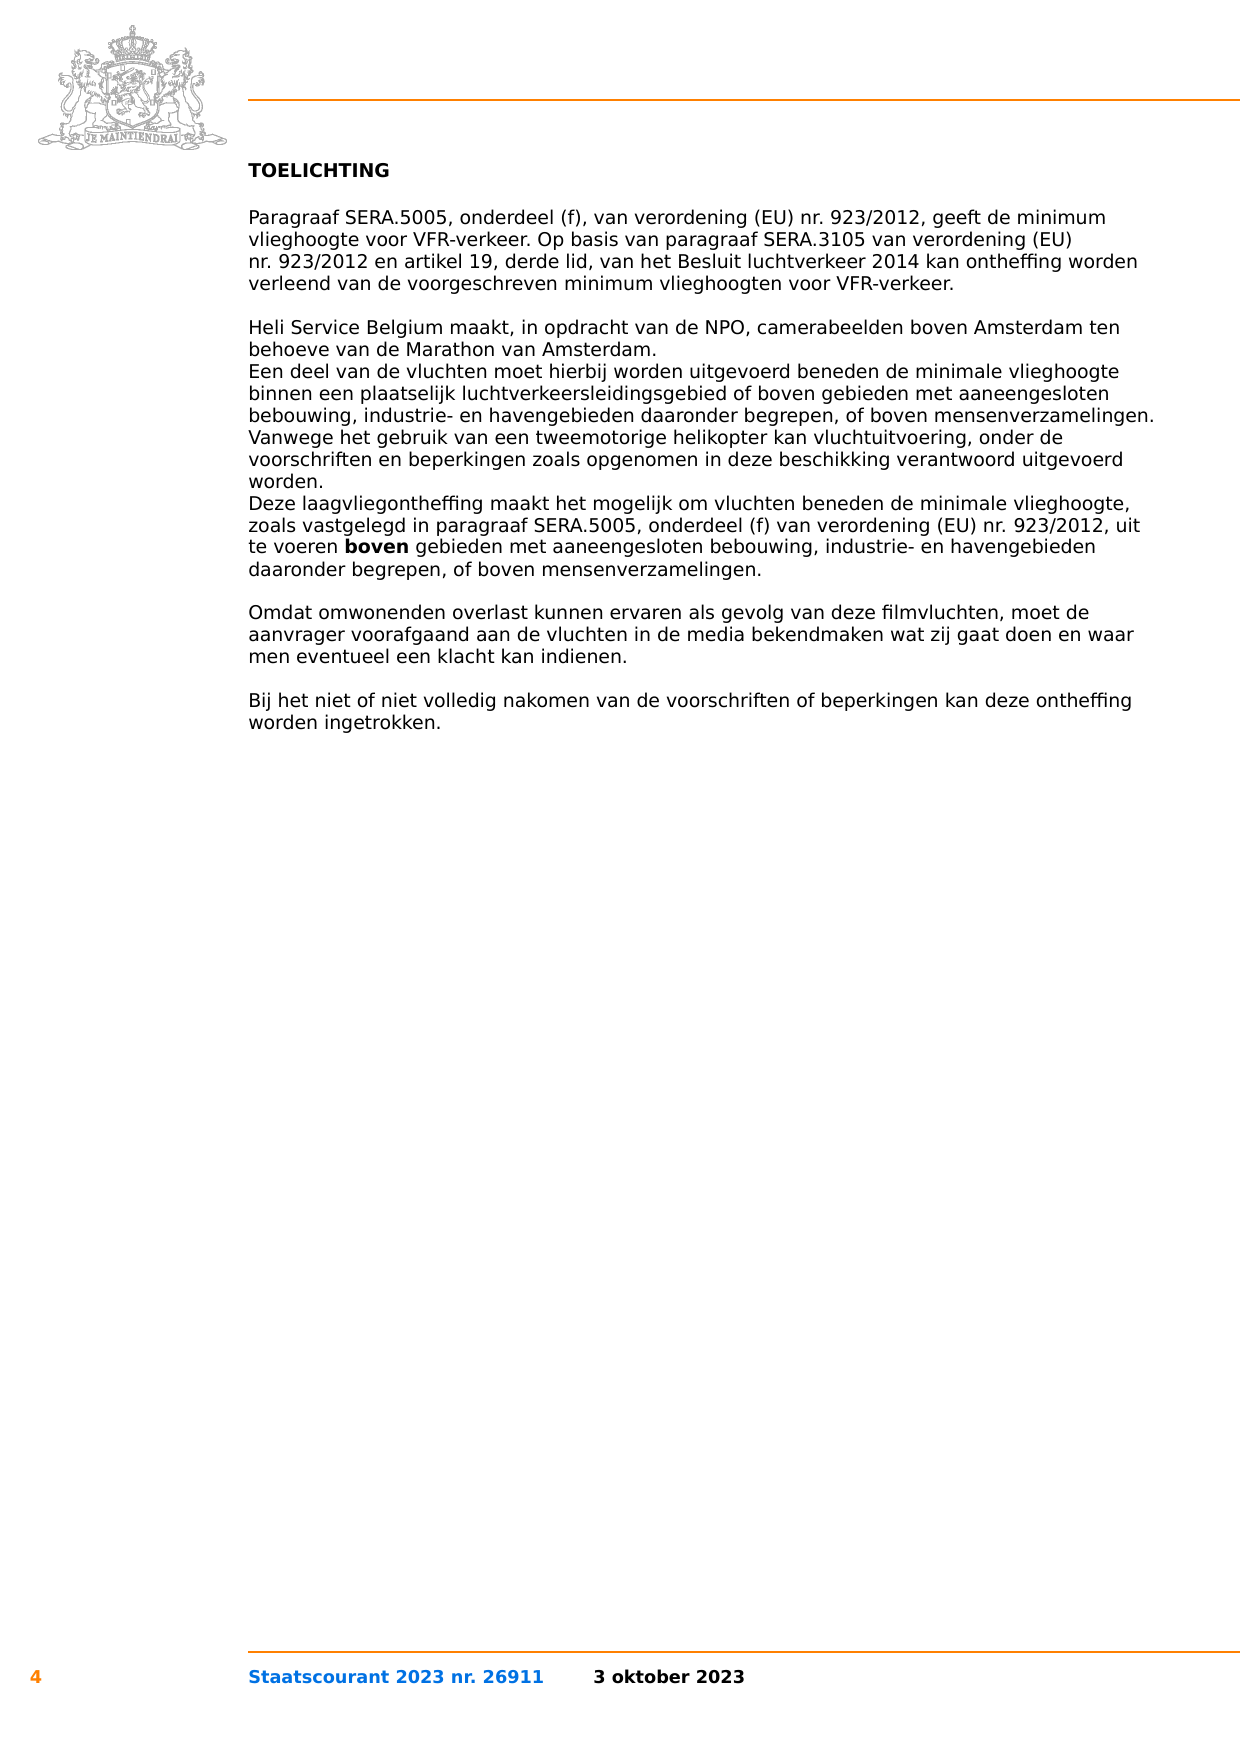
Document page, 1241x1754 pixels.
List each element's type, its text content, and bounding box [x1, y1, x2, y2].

picture [38, 25, 227, 150]
text Deze laagvliegontheffing maakt het mogelijk om vluchten beneden de minimale vlieghoogte, zoals vastgelegd in paragraaf SERA.5005, onderdeel (f) van verordening (EU) nr. 923/2012, uit te voeren boven gebieden met aaneengesloten bebouwing, industrie- en havengebieden daaronder begrepen, of boven mensenverzamelingen. [248, 492, 1163, 580]
text Omdat omwonenden overlast kunnen ervaren als gevolg van deze filmvluchten, moet de aanvrager voorafgaand aan de vluchten in de media bekendmaken wat zij gaat doen en waar men eventueel een klacht kan indienen. [248, 602, 1163, 668]
text Een deel van de vluchten moet hierbij worden uitgevoerd beneden de minimale vlieghoogte binnen een plaatselijk luchtverkeersleidingsgebied of boven gebieden met aaneengesloten bebouwing, industrie- en havengebieden daaronder begrepen, of boven mensenverzamelingen. [248, 361, 1163, 427]
text Paragraaf SERA.5005, onderdeel (f), van verordening (EU) nr. 923/2012, geeft de minimum vlieghoogte voor VFR-verkeer. Op basis van paragraaf SERA.3105 van verordening (EU) nr. 923/2012 en artikel 19, derde lid, van het Besluit luchtverkeer 2014 kan ontheffing worden verleend van de voorgeschreven minimum vlieghoogten voor VFR-verkeer. [248, 207, 1163, 295]
text Vanwege het gebruik van een tweemotorige helikopter kan vluchtuitvoering, onder de voorschriften en beperkingen zoals opgenomen in deze beschikking verantwoord uitgevoerd worden. [248, 427, 1163, 492]
text Bij het niet of niet volledig nakomen van de voorschriften of beperkingen kan deze ontheffing worden ingetrokken. [248, 690, 1163, 734]
text Heli Service Belgium maakt, in opdracht van de NPO, camerabeelden boven Amsterdam ten behoeve van de Marathon van Amsterdam. [248, 317, 1163, 361]
subtitle TOELICHTING [248, 160, 1163, 182]
